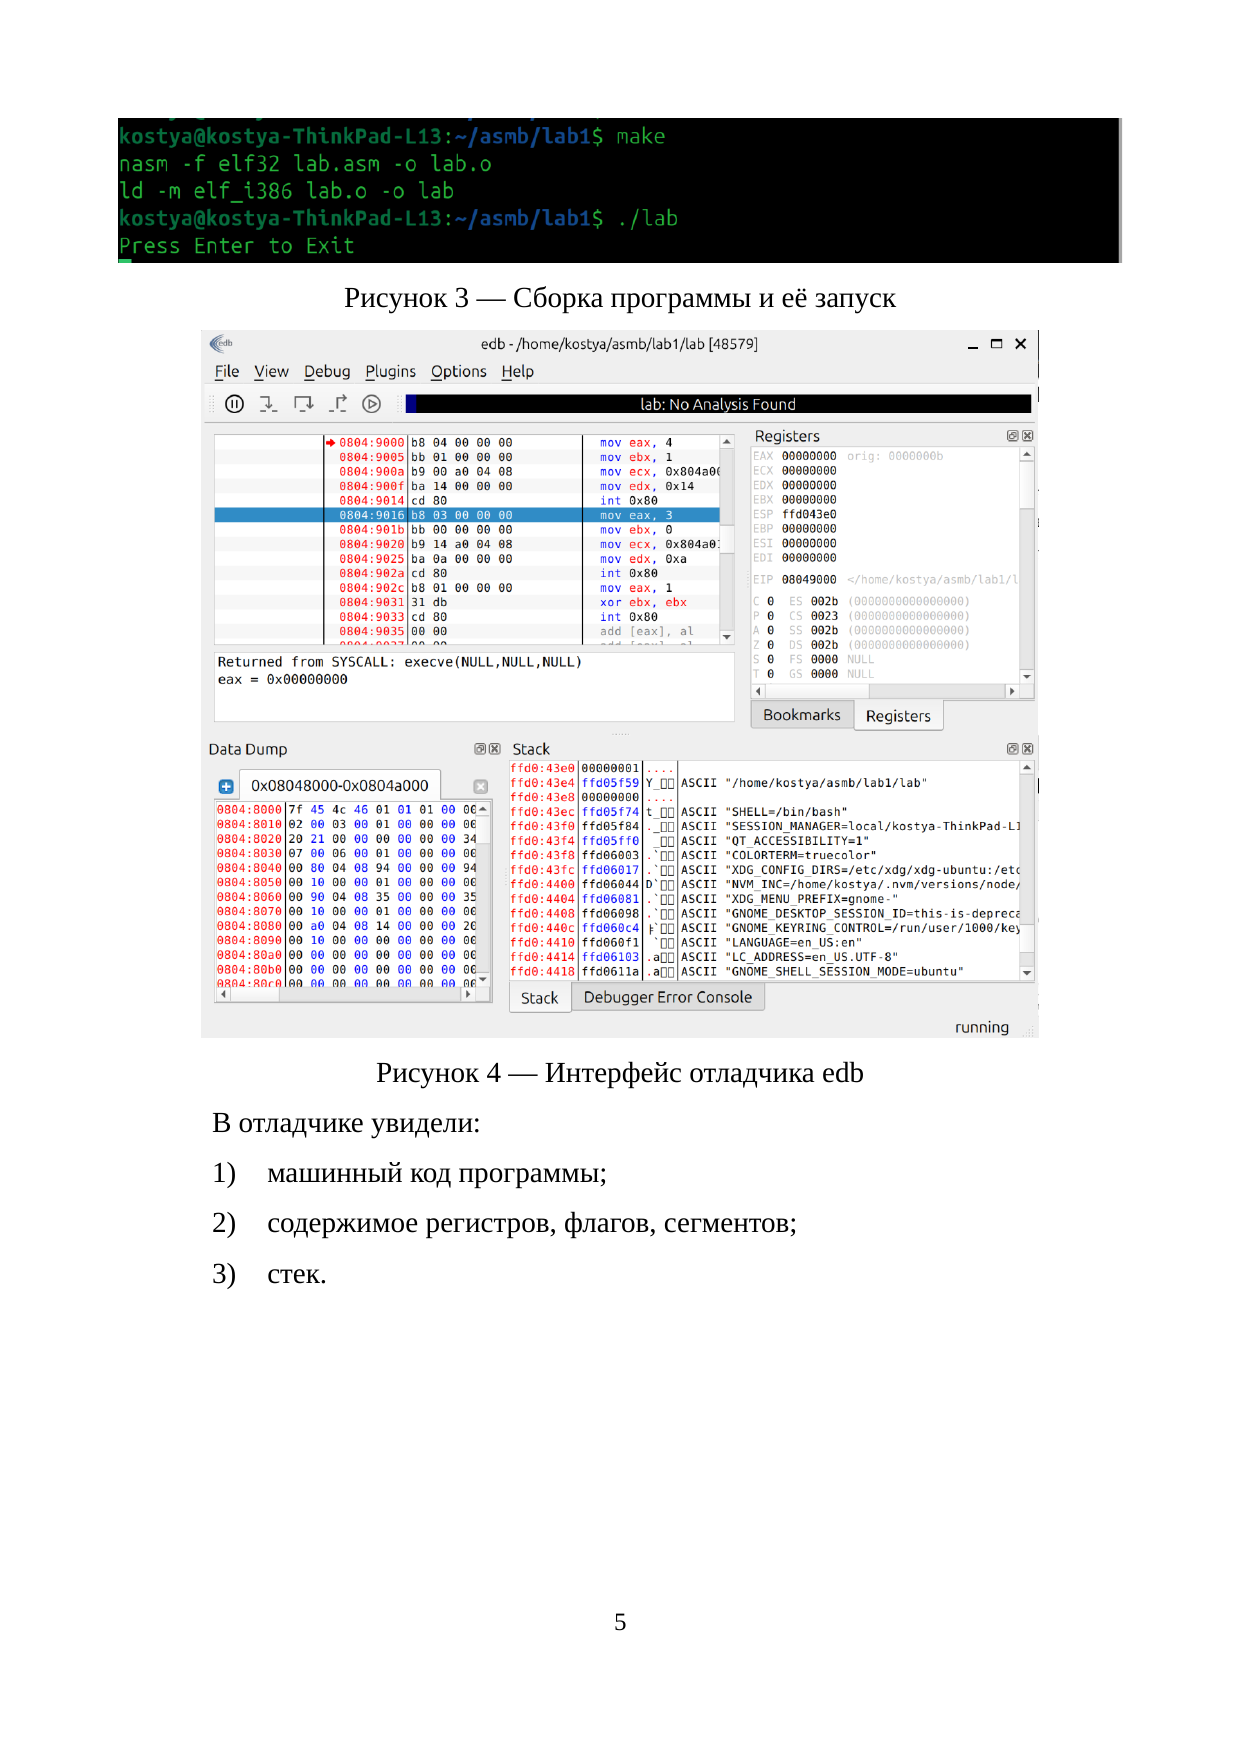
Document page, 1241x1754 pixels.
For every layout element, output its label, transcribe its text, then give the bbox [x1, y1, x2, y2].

text Рисунок 4 — Интерфейс отладчика edb [118, 1038, 1122, 1088]
picture [201, 330, 1039, 1038]
picture [118, 118, 1123, 263]
list машинный код программы; [118, 1155, 1122, 1189]
text В отладчике увидели: [118, 1105, 1122, 1138]
text Рисунок 3 — Сборка программы и её запуск [118, 263, 1122, 313]
list содержимое регистров, флагов, сегментов; [118, 1206, 1122, 1239]
list стек. [118, 1256, 1122, 1289]
